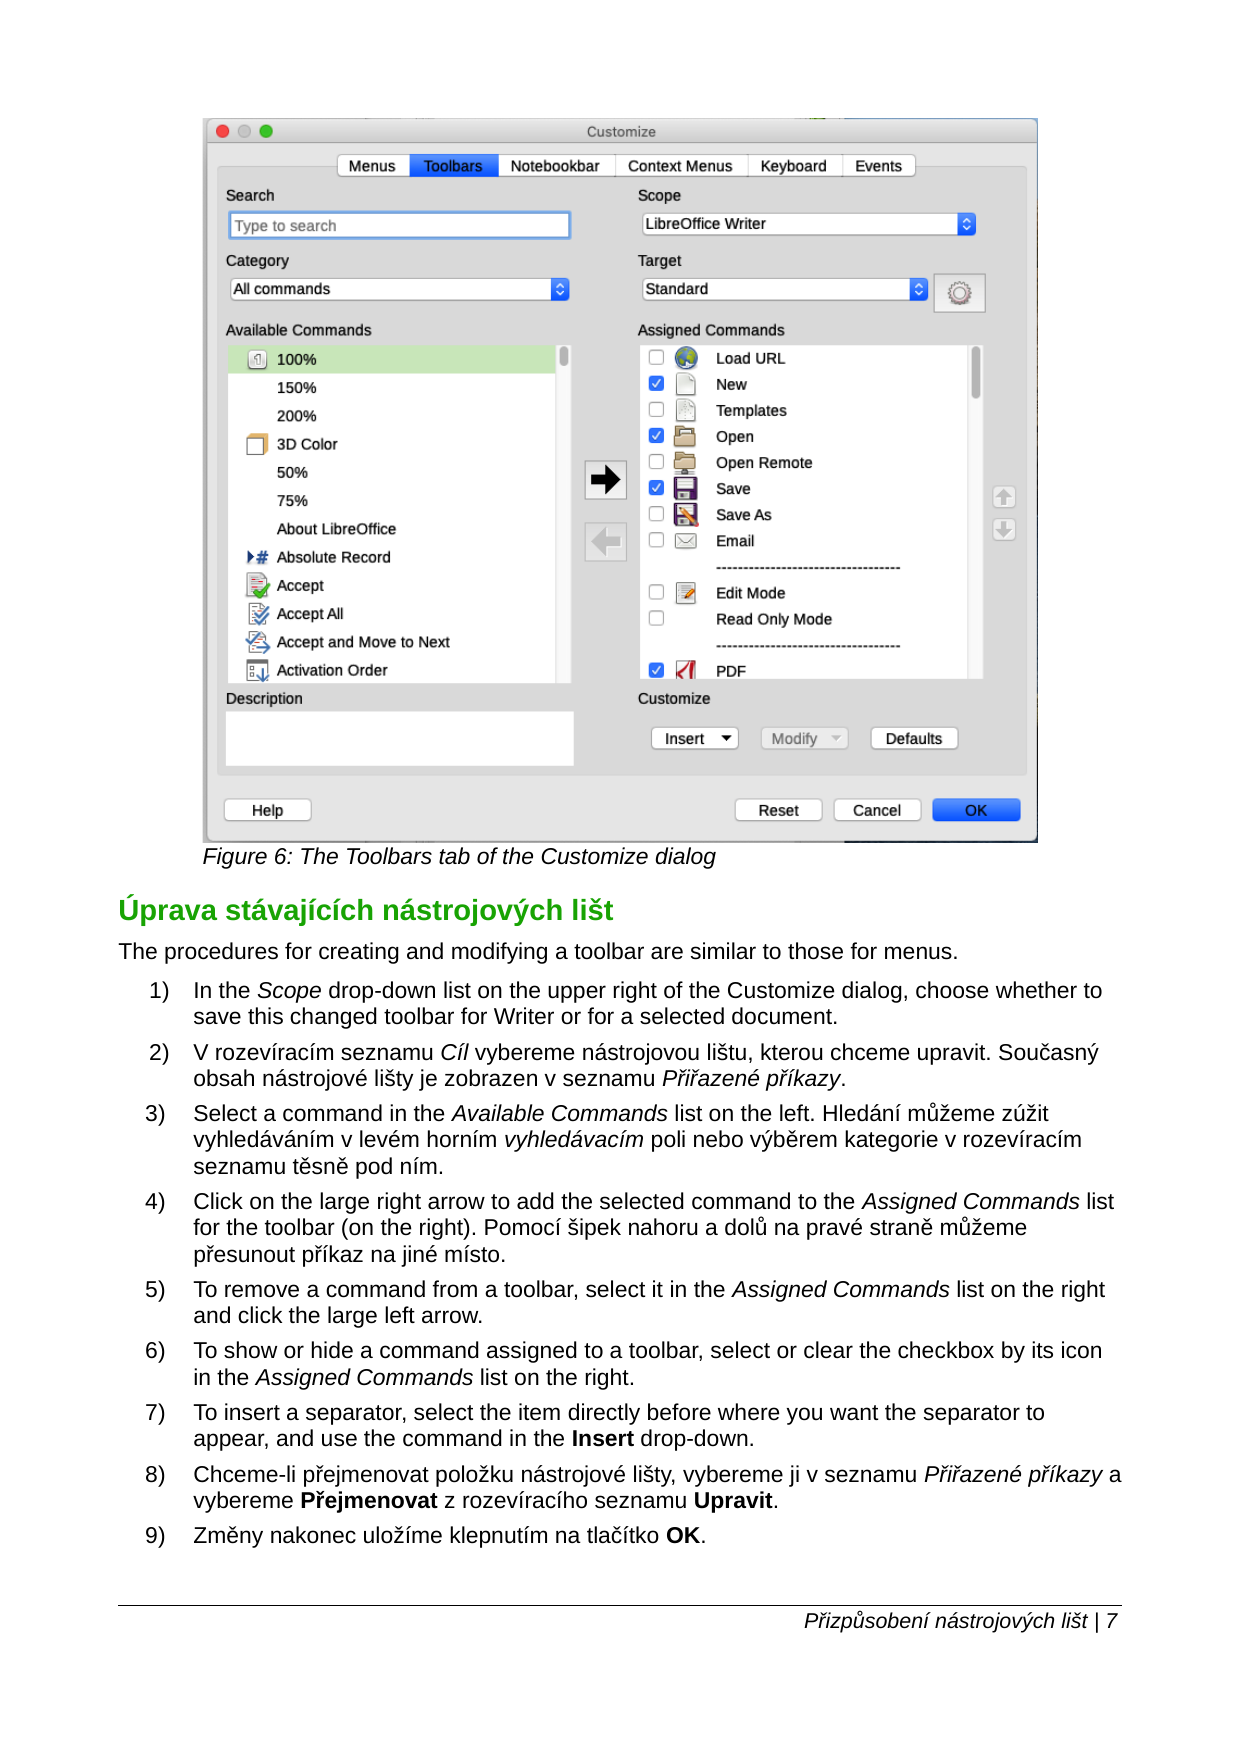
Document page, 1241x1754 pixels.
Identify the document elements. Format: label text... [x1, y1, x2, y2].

list Select a command in the Available Commands list on the left. Hledání můžeme zúžit vyhledáváním v levém horním vyhledávacím poli nebo výběrem kategorie v rozevíracím seznamu těsně pod ním. [165, 1100, 1122, 1179]
list In the Scope drop-down list on the upper right of the Customize dialog, choose whether to save this changed toolbar for Writer or for a selected document. [169, 977, 1122, 1029]
list Click on the large right arrow to add the selected command to the Assigned Commands list for the toolbar (on the right). Pomocí šipek nahoru a dolů na pravé straně můžeme přesunout příkaz na jiné místo. [165, 1188, 1122, 1267]
text The procedures for creating and modifying a toolbar are similar to those for menus. [118, 938, 1122, 964]
list V rozevíracím seznamu Cíl vybereme nástrojovou lištu, kterou chceme upravit. Současný obsah nástrojové lišty je zobrazen v seznamu Přiřazené příkazy. [169, 1038, 1122, 1091]
subtitle Úprava stávajících nástrojových lišt [118, 893, 1122, 926]
list Chceme-li přejmenovat položku nástrojové lišty, vybereme ji v seznamu Přiřazené příkazy a vybereme Přejmenovat z rozevíracího seznamu Upravit. [165, 1461, 1122, 1513]
picture [202, 118, 1038, 843]
text Figure 6: The Toolbars tab of the Customize dialog [202, 843, 1038, 869]
list To show or hide a command assigned to a toolbar, select or clear the checkbox by its icon in the Assigned Commands list on the right. [165, 1337, 1122, 1390]
list Změny nakonec uložíme klepnutím na tlačítko OK. [165, 1522, 1122, 1548]
list To remove a command from a toolbar, select it in the Assigned Commands list on the right and click the large left arrow. [165, 1276, 1122, 1328]
list To insert a separator, select the item directly before where you want the separator to appear, and use the command in the Insert drop-down. [165, 1399, 1122, 1452]
